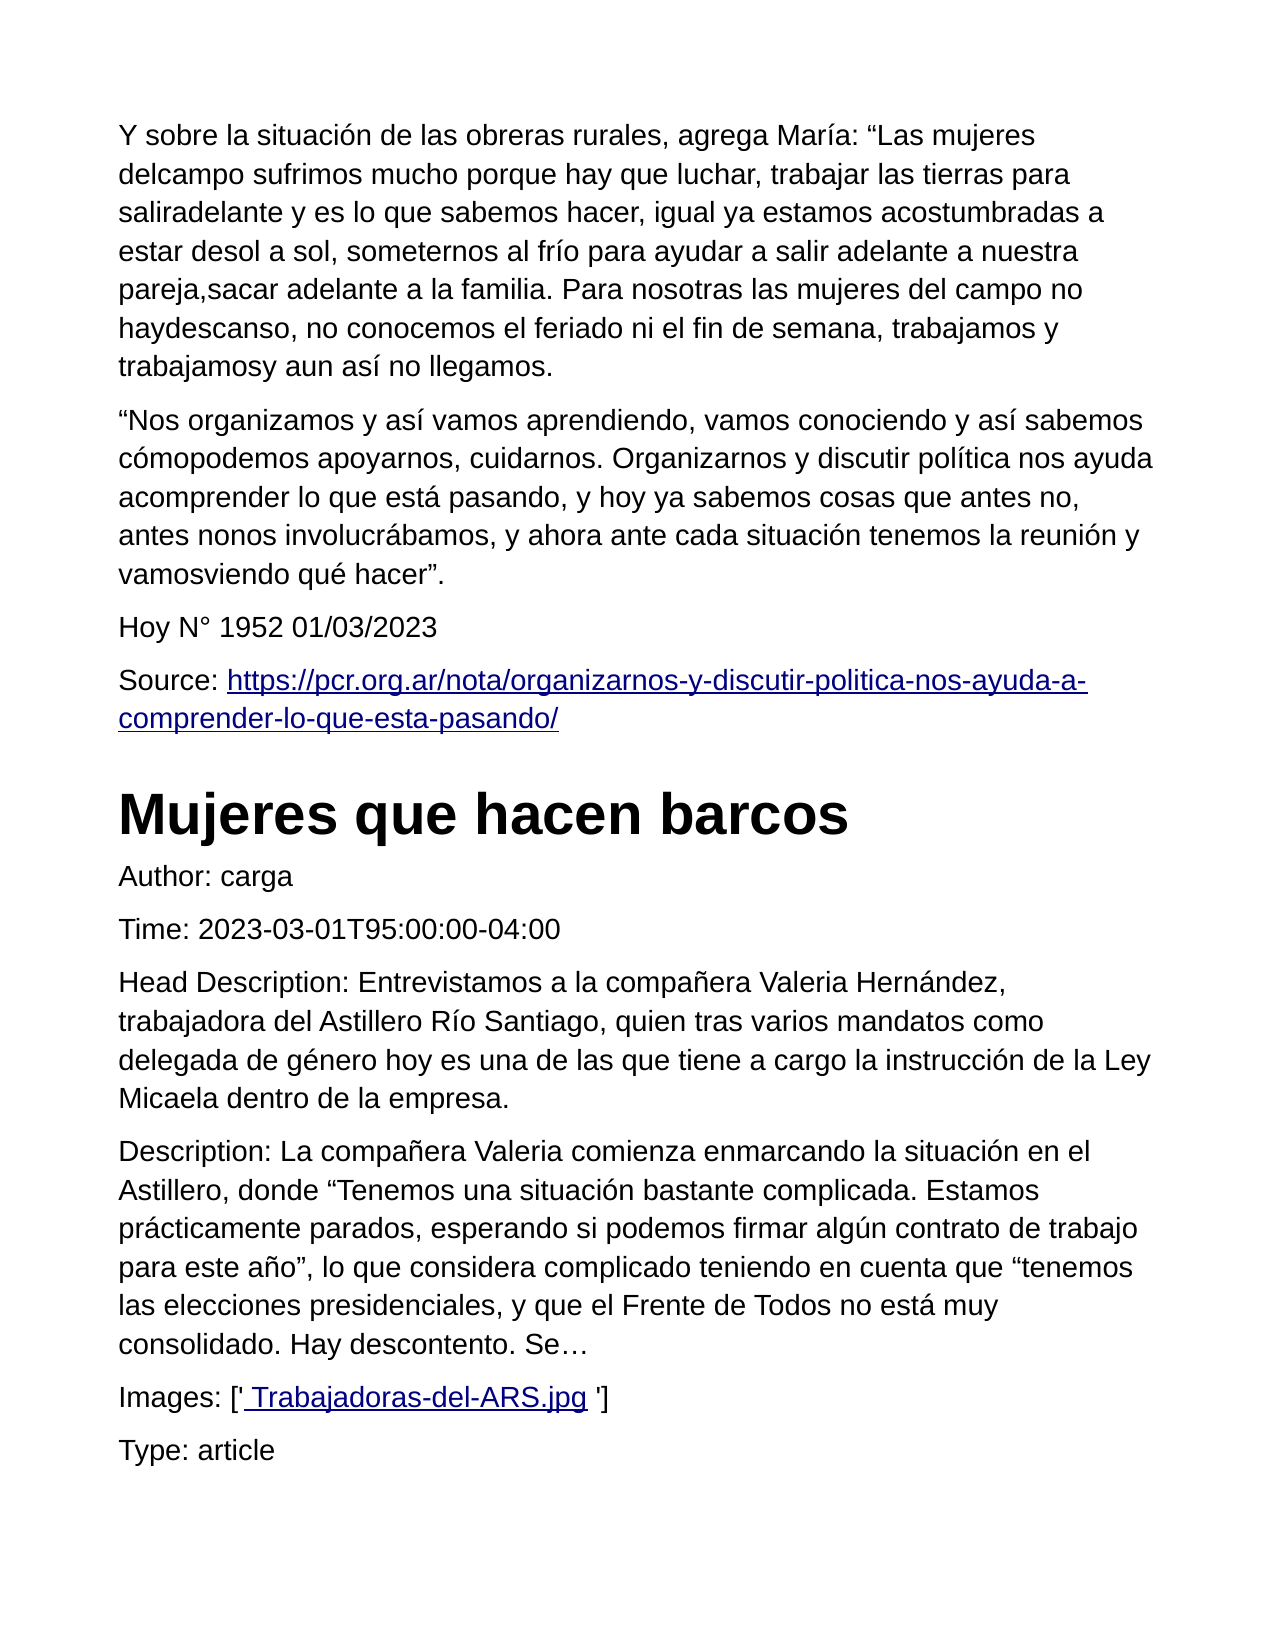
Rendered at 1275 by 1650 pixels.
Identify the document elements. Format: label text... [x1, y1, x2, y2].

text Time: 2023-03-01T95:00:00-04:00 [118, 912, 1157, 946]
text Y sobre la situación de las obreras rurales, agrega María: “Las mujeres delcampo sufrimos mucho porque hay que luchar, trabajar las tierras para saliradelante y es lo que sabemos hacer, igual ya estamos acostumbradas a estar desol a sol, someternos al frío para ayudar a salir adelante a nuestra pareja,sacar adelante a la familia. Para nosotras las mujeres del campo no haydescanso, no conocemos el feriado ni el fin de semana, trabajamos y trabajamosy aun así no llegamos. [118, 118, 1157, 383]
text Source: https://pcr.org.ar/nota/organizarnos-y-discutir-politica-nos-ayuda-a-comprender-lo-que-esta-pasando/ [118, 663, 1157, 735]
text Description: La compañera Valeria comienza enmarcando la situación en el Astillero, donde “Tenemos una situación bastante complicada. Estamos prácticamente parados, esperando si podemos firmar algún contrato de trabajo para este año”, lo que considera complicado teniendo en cuenta que “tenemos las elecciones presidenciales, y que el Frente de Todos no está muy consolidado. Hay descontento. Se… [118, 1134, 1157, 1360]
text Author: carga [118, 859, 1157, 893]
text Images: [' Trabajadoras-del-ARS.jpg '] [118, 1380, 1157, 1413]
subtitle Mujeres que hacen barcos [118, 779, 1157, 847]
text Type: article [118, 1433, 1157, 1467]
text Head Description: Entrevistamos a la compañera Valeria Hernández, trabajadora del Astillero Río Santiago, quien tras varios mandatos como delegada de género hoy es una de las que tiene a cargo la instrucción de la Ley Micaela dentro de la empresa. [118, 965, 1157, 1114]
text Hoy N° 1952 01/03/2023 [118, 610, 1157, 643]
text “Nos organizamos y así vamos aprendiendo, vamos conociendo y así sabemos cómopodemos apoyarnos, cuidarnos. Organizarnos y discutir política nos ayuda acomprender lo que está pasando, y hoy ya sabemos cosas que antes no, antes nonos involucrábamos, y ahora ante cada situación tenemos la reunión y vamosviendo qué hacer”. [118, 402, 1157, 590]
